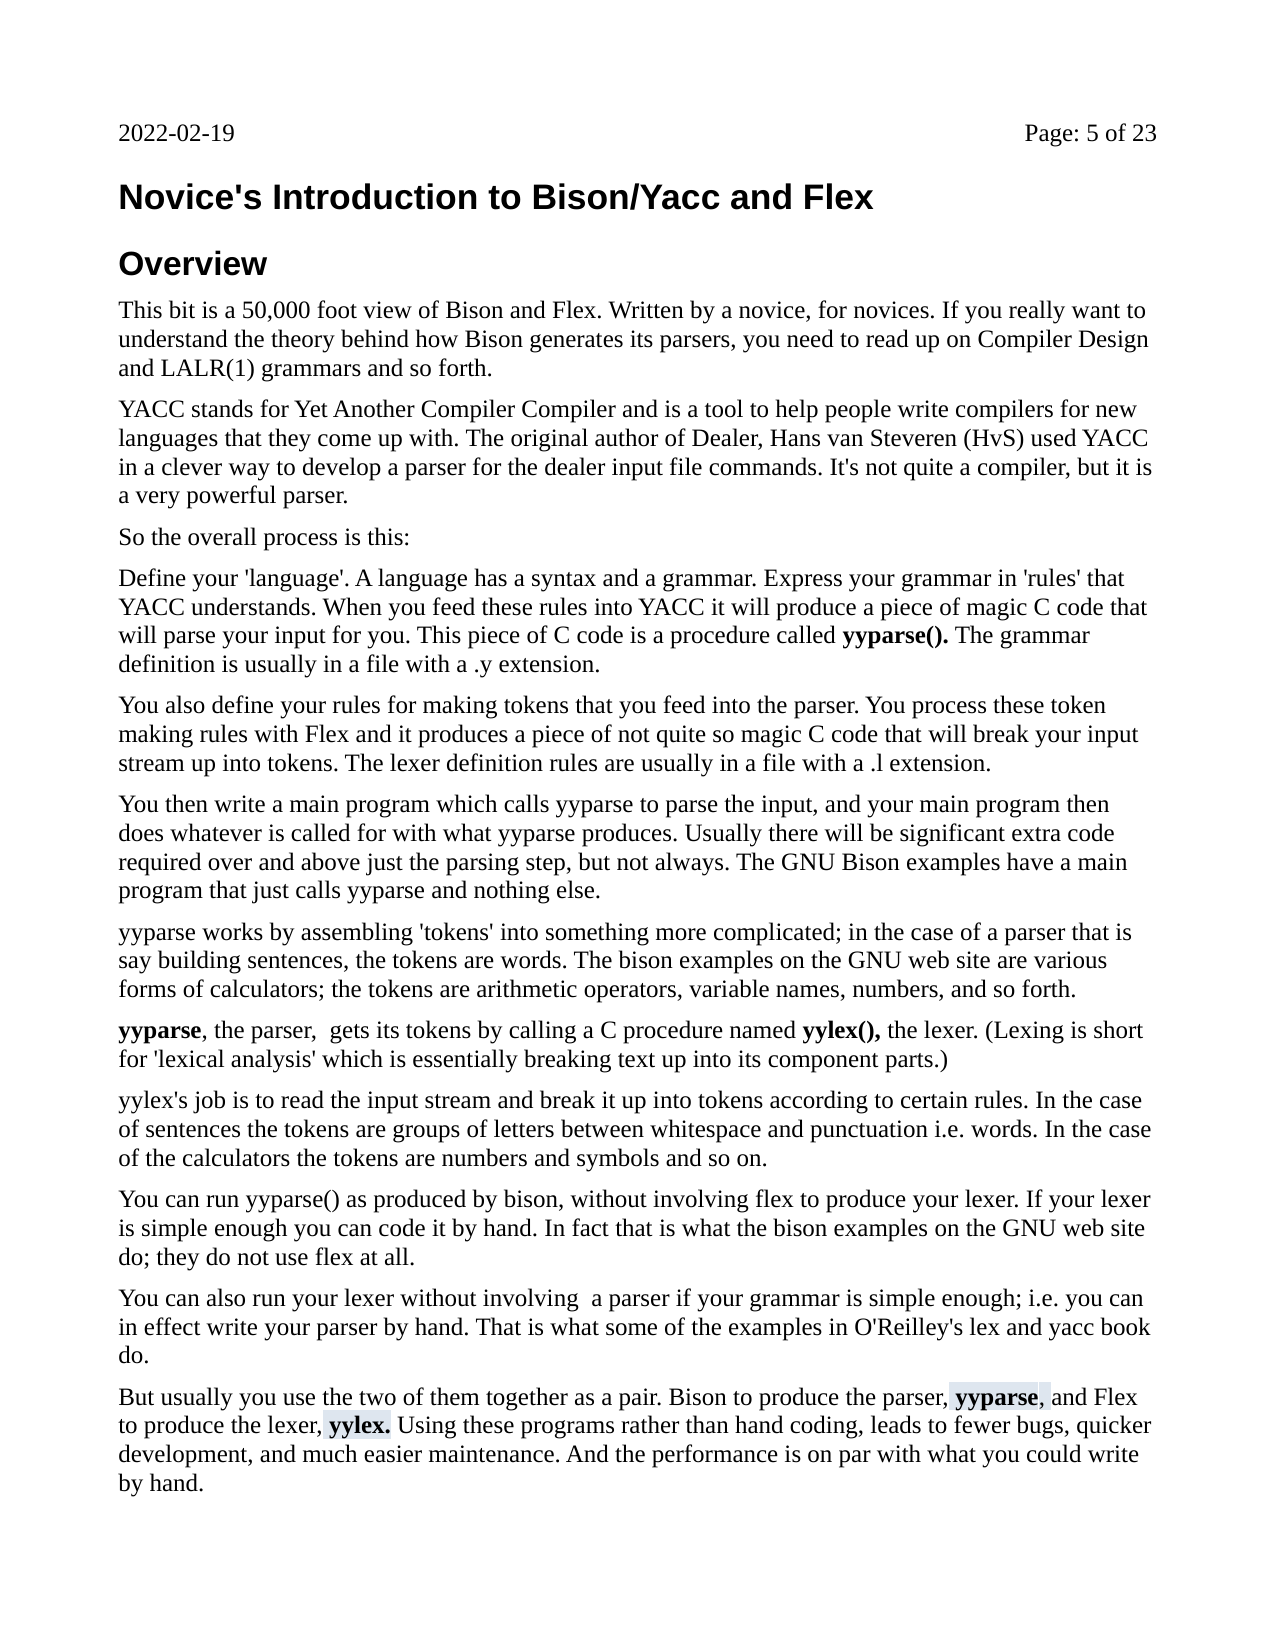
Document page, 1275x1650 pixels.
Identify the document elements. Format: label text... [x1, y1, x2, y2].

text yyparse works by assembling 'tokens' into something more complicated; in the case of a parser that is say building sentences, the tokens are words. The bison examples on the GNU web site are various forms of calculators; the tokens are arithmetic operators, variable names, numbers, and so forth. [118, 917, 1157, 1003]
subtitle Overview [118, 244, 1157, 283]
text So the overall process is this: [118, 522, 1157, 550]
text You also define your rules for making tokens that you feed into the parser. You process these token making rules with Flex and it produces a piece of not quite so magic C code that will break your input stream up into tokens. The lexer definition rules are usually in a file with a .l extension. [118, 690, 1157, 777]
text But usually you use the two of them together as a pair. Bison to produce the parser, yyparse, and Flex to produce the lexer, yylex. Using these programs rather than hand coding, leads to fewer bugs, quicker development, and much easier maintenance. And the performance is on par with what you could write by hand. [118, 1382, 1157, 1497]
text YACC stands for Yet Another Compiler Compiler and is a tool to help people write compilers for new languages that they come up with. The original author of Dealer, Hans van Steveren (HvS) used YACC in a clever way to develop a parser for the dealer input file commands. It's not quite a compiler, but it is a very powerful parser. [118, 394, 1157, 509]
text yyparse, the parser, gets its tokens by calling a C procedure named yylex(), the lexer. (Lexing is short for 'lexical analysis' which is essentially breaking text up into its component parts.) [118, 1015, 1157, 1073]
subtitle Novice's Introduction to Bison/Yacc and Flex [118, 176, 1157, 217]
text You then write a main program which calls yyparse to parse the input, and your main program then does whatever is called for with what yyparse produces. Usually there will be significant extra code required over and above just the parsing step, but not always. The GNU Bison examples have a main program that just calls yyparse and nothing else. [118, 789, 1157, 904]
text You can also run your lexer without involving a parser if your grammar is simple enough; i.e. you can in effect write your parser by hand. That is what some of the examples in O'Reilley's lex and yacc book do. [118, 1283, 1157, 1369]
text This bit is a 50,000 foot view of Bison and Flex. Written by a novice, for novices. If you really want to understand the theory behind how Bison generates its parsers, you need to read up on Compiler Design and LALR(1) grammars and so forth. [118, 295, 1157, 382]
text You can run yyparse() as produced by bison, without involving flex to produce your lexer. If your lexer is simple enough you can code it by hand. In fact that is what the bison examples on the GNU web site do; they do not use flex at all. [118, 1184, 1157, 1270]
text Define your 'language'. A language has a syntax and a grammar. Express your grammar in 'rules' that YACC understands. When you feed these rules into YACC it will produce a piece of magic C code that will parse your input for you. This piece of C code is a procedure called yyparse(). The grammar definition is usually in a file with a .y extension. [118, 563, 1157, 678]
text yylex's job is to read the input stream and break it up into tokens according to certain rules. In the case of sentences the tokens are groups of letters between whitespace and punctuation i.e. words. In the case of the calculators the tokens are numbers and symbols and so on. [118, 1085, 1157, 1172]
